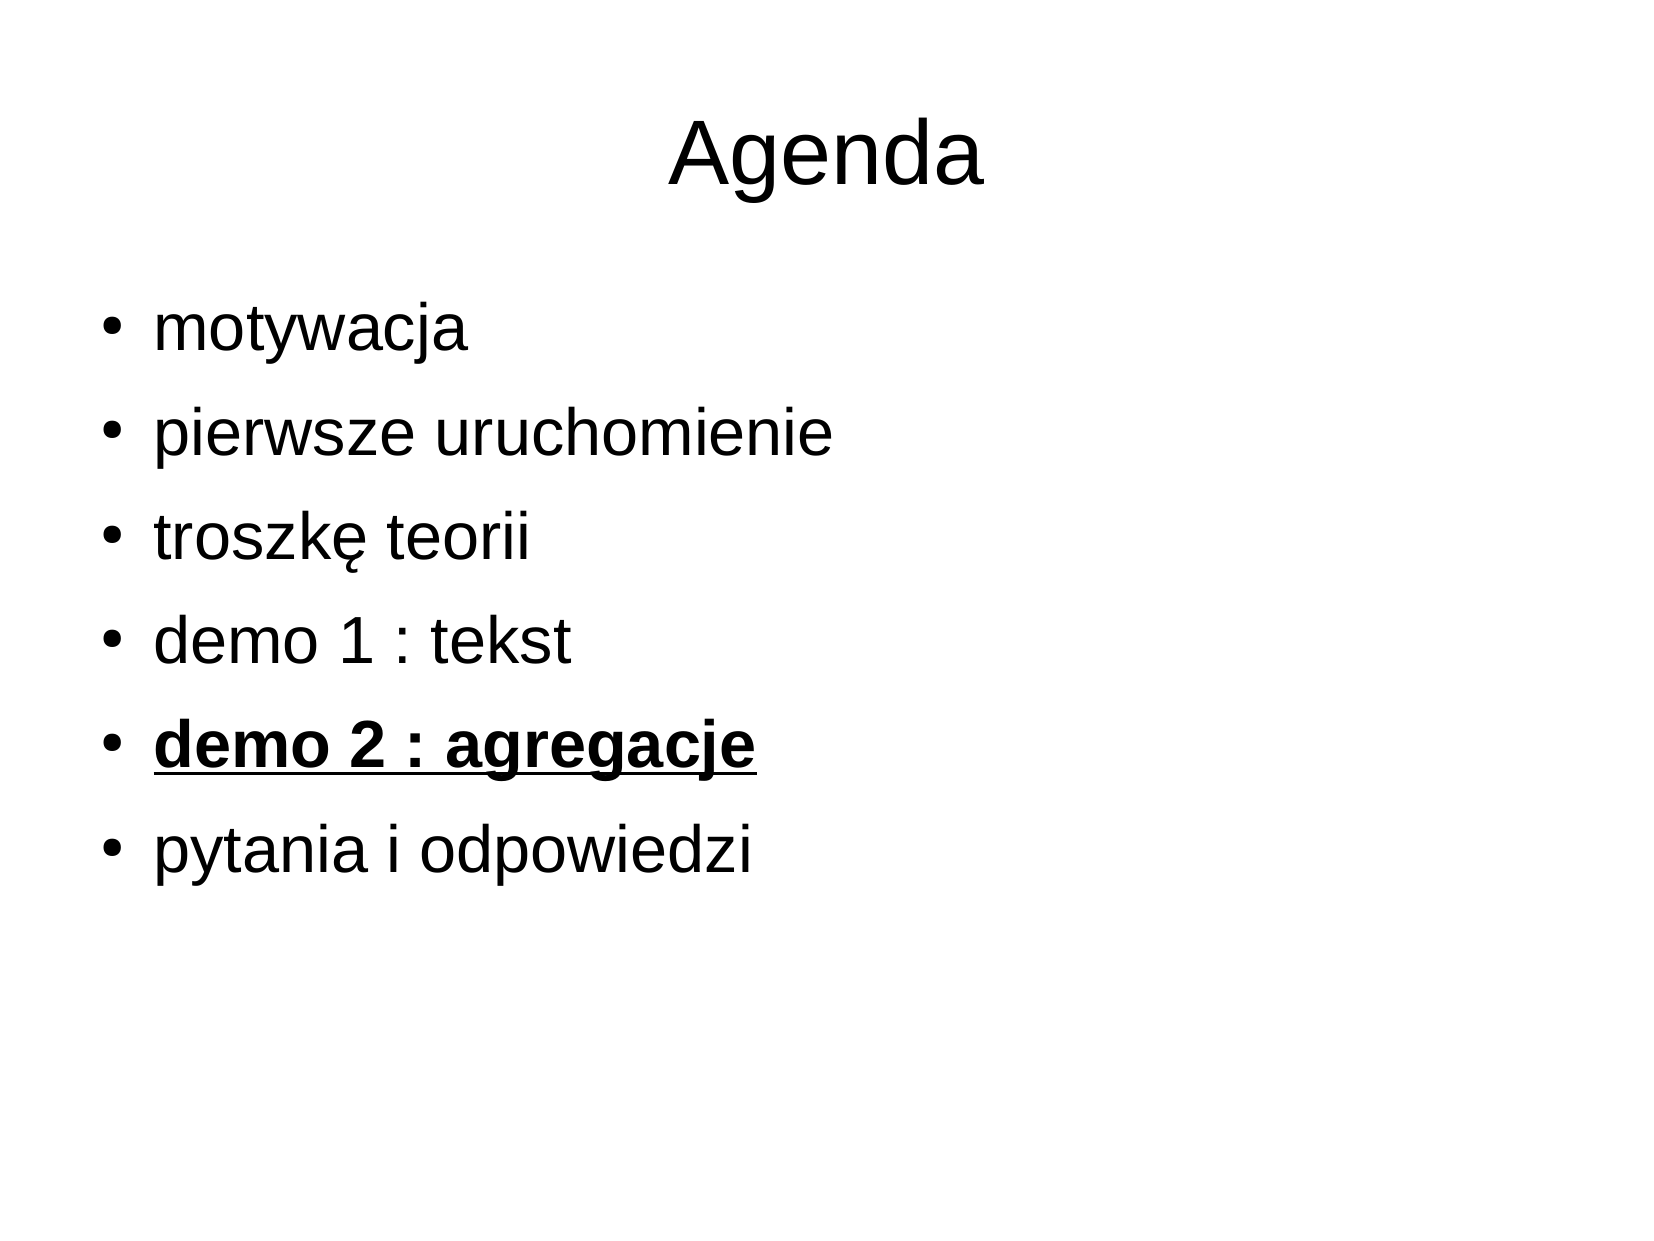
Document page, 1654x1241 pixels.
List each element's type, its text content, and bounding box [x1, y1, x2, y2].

list motywacja pierwsze uruchomienie troszkę teorii demo 1 : tekst demo 2 : agregacje pytania i odpowiedzi [82, 290, 1571, 1010]
title Agenda [82, 49, 1571, 257]
